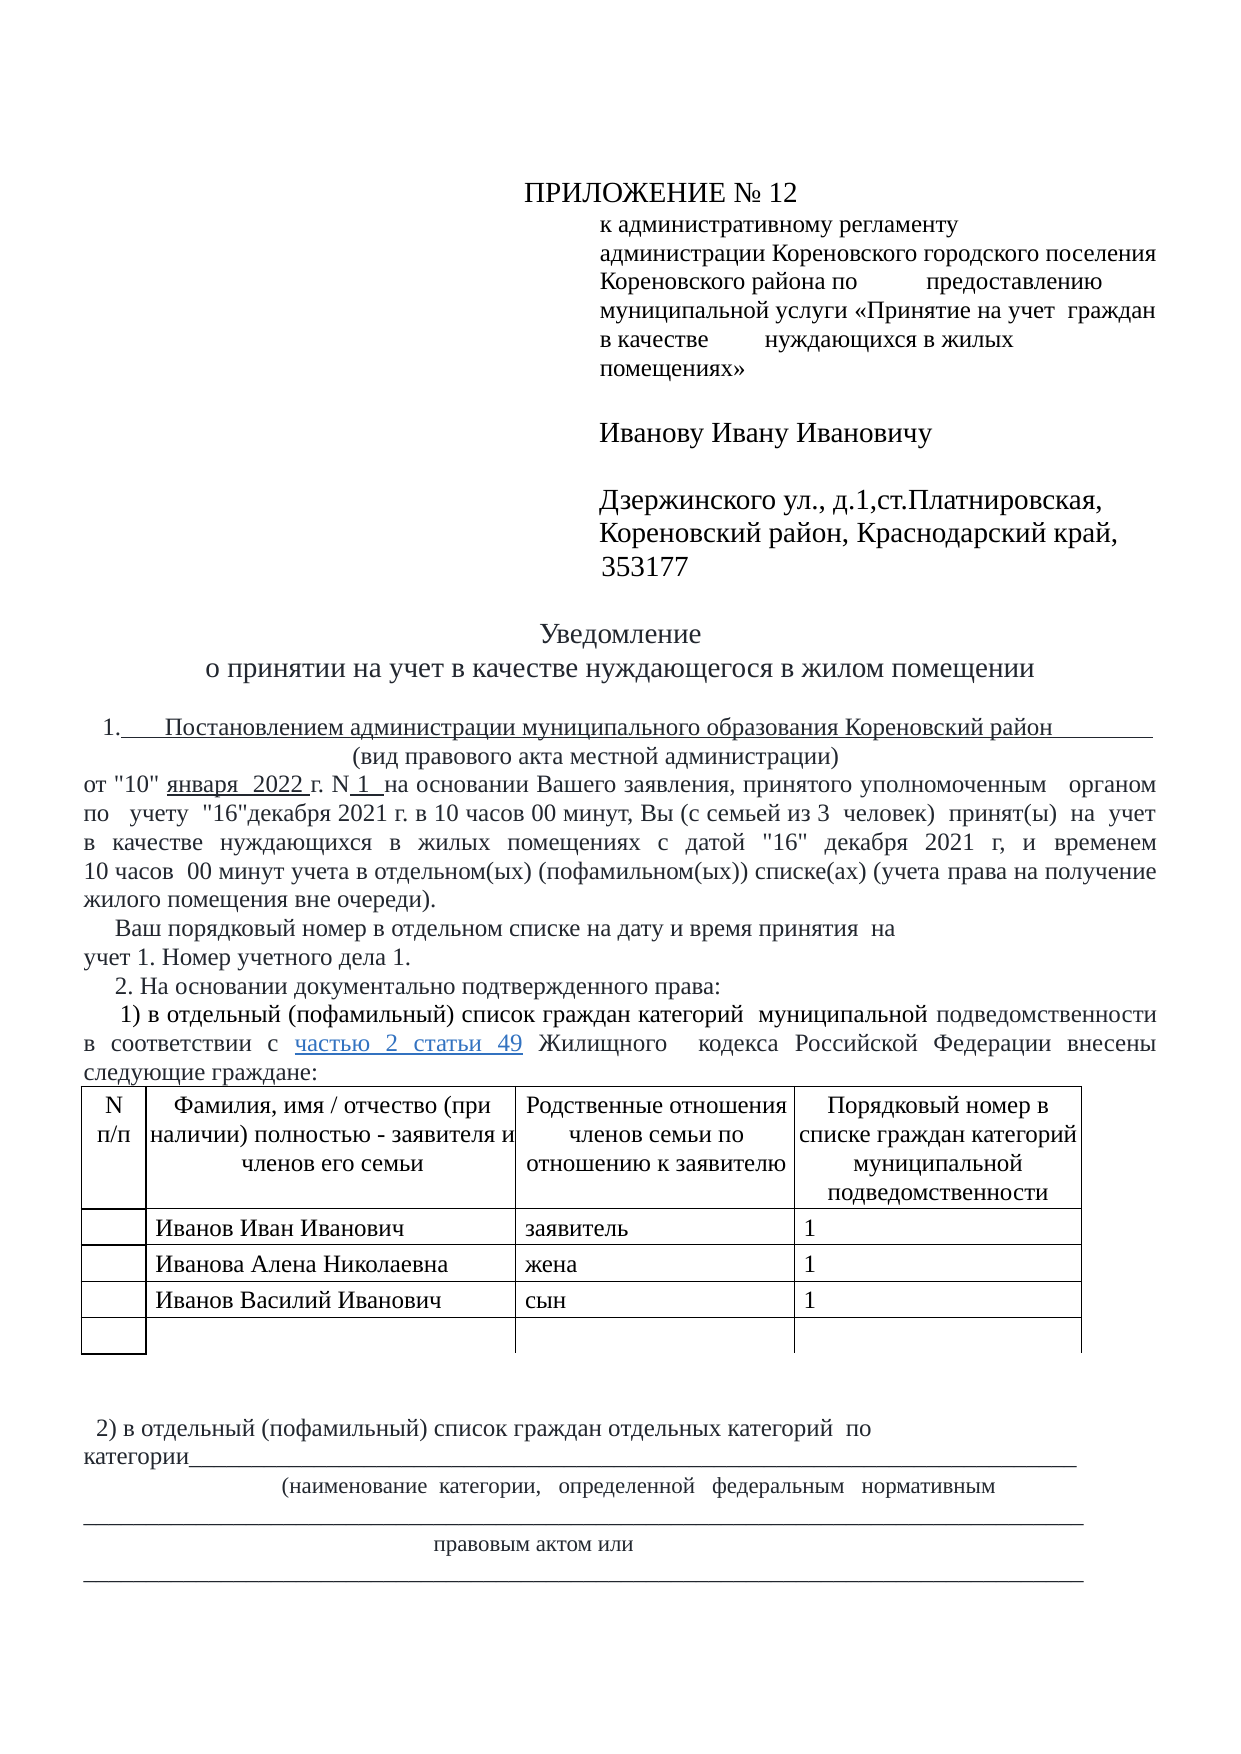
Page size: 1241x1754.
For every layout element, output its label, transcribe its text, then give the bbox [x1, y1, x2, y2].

text 1. Постановлением администрации муниципального образования Кореновский район [83, 712, 1157, 741]
table_cell [147, 1318, 515, 1353]
text 2) в отдельный (пофамильный) список граждан отдельных категорий по [83, 1413, 1157, 1441]
table_cell 1 [795, 1282, 1081, 1317]
text Ваш порядковый номер в отдельном списке на дату и время принятия на [83, 913, 1157, 942]
table_cell заявитель [516, 1209, 794, 1244]
text (вид правового акта местной администрации) [83, 741, 1157, 769]
table_header N п/п [82, 1087, 145, 1208]
text категории_______________________________________________________________________ [83, 1441, 1157, 1470]
text к административному регламенту администрации Кореновского городского поселения Кореновского района по предоставлению муниципальной услуги «Принятие на учет граждан в качестве нуждающихся в жилых помещениях» [599, 209, 1157, 381]
table_cell Иванов Иван Иванович [147, 1209, 515, 1244]
text от "10" января 2022 г. N 1 на основании Вашего заявления, принятого уполномоченным органом по учету "16"декабря 2021 г. в 10 часов 00 минут, Вы (с семьей из 3 человек) принят(ы) на учет в качестве нуждающихся в жилых помещениях с датой "16" декабря 2021 г, и временем 10 часов 00 минут учета в отдельном(ых) (пофамильном(ых)) списке(ах) (учета права на получение жилого помещения вне очереди). [83, 769, 1157, 913]
text ________________________________________________________________________________ [83, 1556, 1157, 1585]
table_cell [795, 1318, 1081, 1353]
text ________________________________________________________________________________ [83, 1499, 1157, 1528]
text Иванову Ивану Ивановичу [83, 381, 1157, 448]
text (наименование категории, определенной федеральным нормативным [83, 1470, 1157, 1499]
table_cell [82, 1318, 145, 1353]
text 2. На основании документально подтвержденного права: [83, 971, 1157, 999]
table_cell Иванова Алена Николаевна [147, 1245, 515, 1281]
table_cell [516, 1318, 794, 1353]
text Уведомление о принятии на учет в качестве нуждающегося в жилом помещении [83, 616, 1157, 683]
table_header Порядковый номер в списке граждан категорий муниципальной подведомственности [795, 1087, 1081, 1208]
table_cell 1 [795, 1245, 1081, 1281]
text Дзержинского ул., д.1,ст.Платнировская, Кореновский район, Краснодарский край, [83, 482, 1157, 549]
table_cell [82, 1246, 145, 1281]
text правовым актом или [83, 1528, 1157, 1556]
table_cell [82, 1210, 145, 1244]
table_cell жена [516, 1245, 794, 1281]
table_cell сын [516, 1282, 794, 1317]
text 1) в отдельный (пофамильный) список граждан категорий муниципальной подведомственности в соответствии с частью 2 статьи 49 Жилищного кодекса Российской Федерации внесены следующие граждане: [83, 999, 1157, 1086]
table_header Родственные отношения членов семьи по отношению к заявителю [516, 1087, 794, 1208]
table_header Фамилия, имя / отчество (при наличии) полностью - заявителя и членов его семьи [147, 1087, 515, 1208]
text учет 1. Номер учетного дела 1. [83, 942, 1157, 971]
table_cell Иванов Василий Иванович [147, 1282, 515, 1317]
text 353177 [83, 549, 1157, 583]
table_cell 1 [795, 1209, 1081, 1244]
table_cell [82, 1282, 145, 1317]
text ПРИЛОЖЕНИЕ № 12 [83, 175, 1157, 209]
